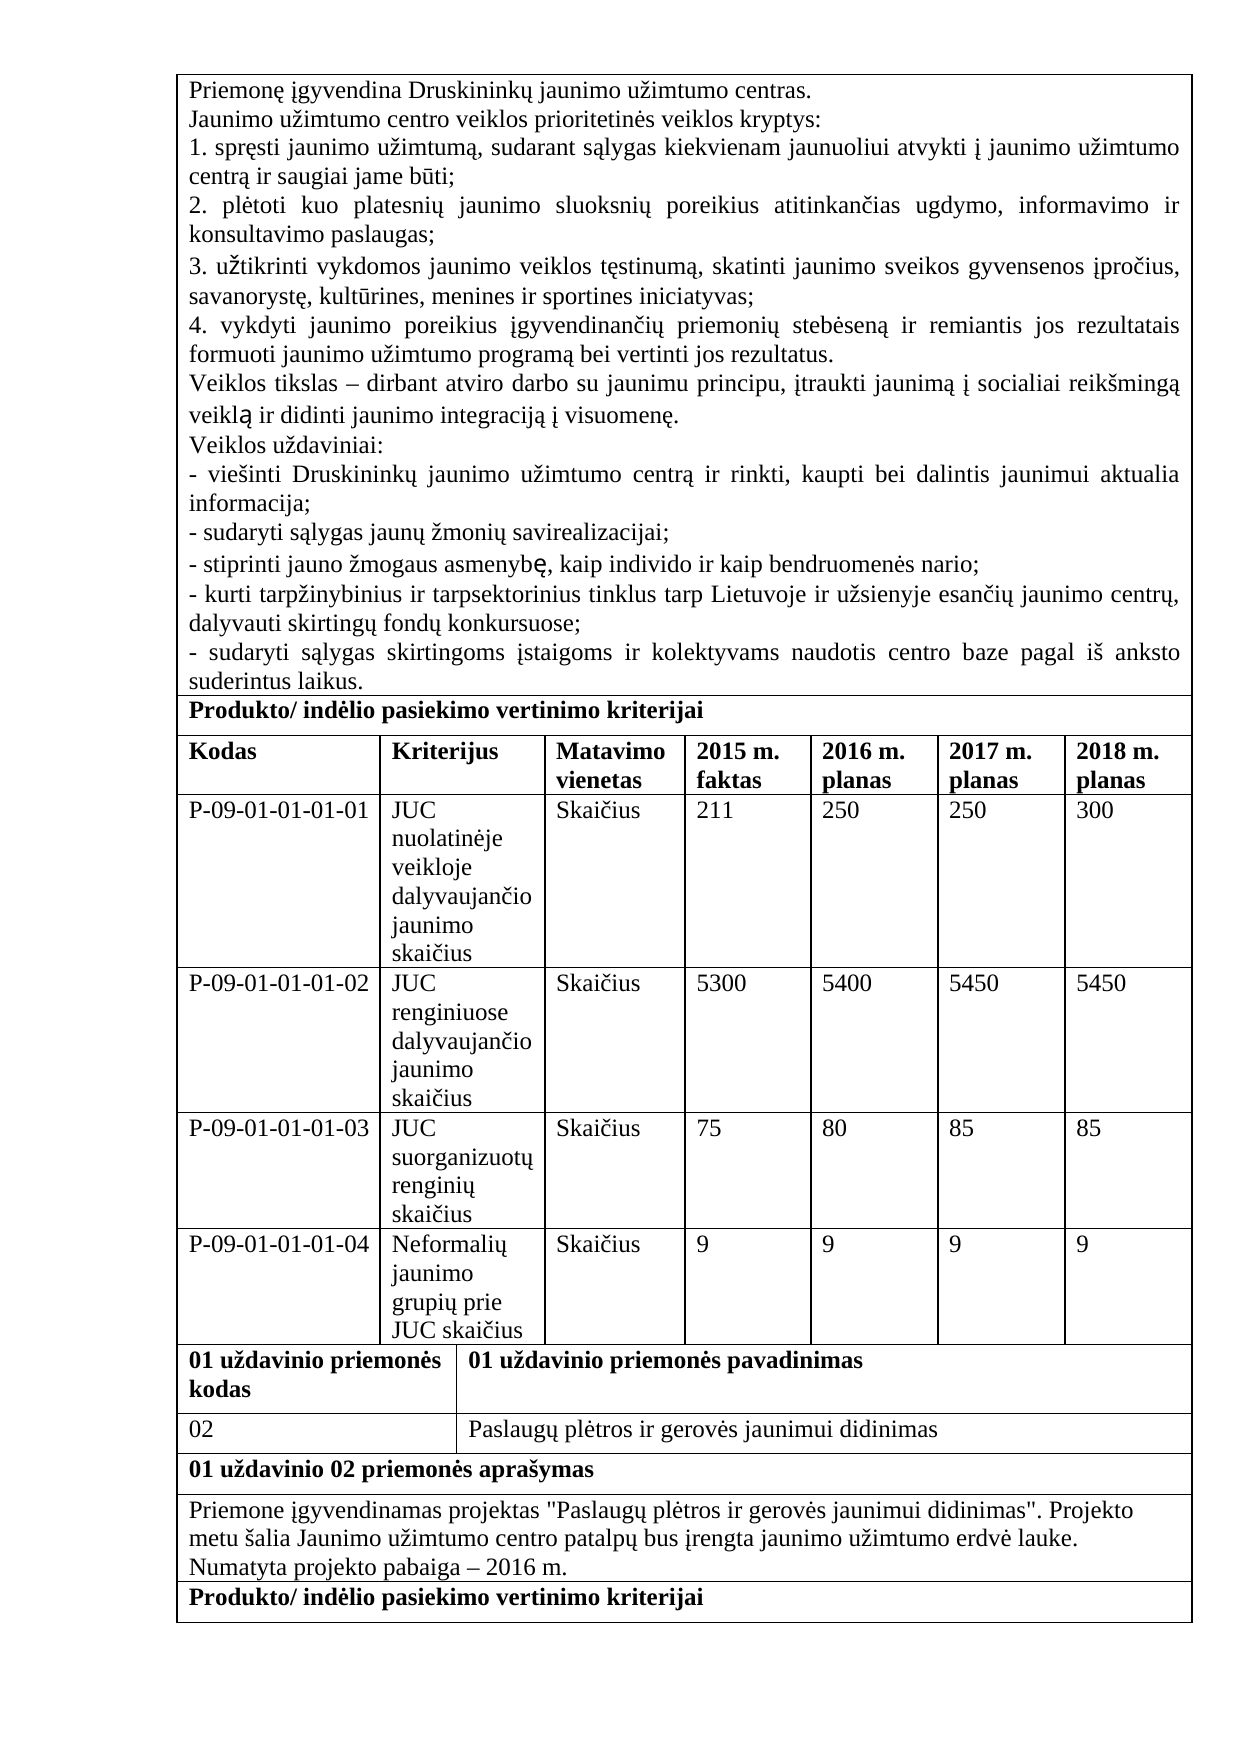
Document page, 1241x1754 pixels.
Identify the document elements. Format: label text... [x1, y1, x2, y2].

table_cell 85 [939, 1113, 1064, 1228]
table_cell 2018 m. planas [1066, 736, 1191, 794]
table_cell Priemonę įgyvendina Druskininkų jaunimo užimtumo centras. Jaunimo užimtumo centro veiklos prioritetinės veiklos kryptys: 1. spręsti jaunimo užimtumą, sudarant sąlygas kiekvienam jaunuoliui atvykti į jaunimo užimtumo centrą ir saugiai jame būti; 2. plėtoti kuo platesnių jaunimo sluoksnių poreikius atitinkančias ugdymo, informavimo ir konsultavimo paslaugas; 3. užtikrinti vykdomos jaunimo veiklos tęstinumą, skatinti jaunimo sveikos gyvensenos įpročius, savanorystę, kultūrines, menines ir sportines iniciatyvas; 4. vykdyti jaunimo poreikius įgyvendinančių priemonių stebėseną ir remiantis jos rezultatais formuoti jaunimo užimtumo programą bei vertinti jos rezultatus. Veiklos tikslas – dirbant atviro darbo su jaunimu principu, įtraukti jaunimą į socialiai reikšmingą veiklą ir didinti jaunimo integraciją į visuomenę. Veiklos uždaviniai: - viešinti Druskininkų jaunimo užimtumo centrą ir rinkti, kaupti bei dalintis jaunimui aktualia informacija; - sudaryti sąlygas jaunų žmonių savirealizacijai; - stiprinti jauno žmogaus asmenybę, kaip individo ir kaip bendruomenės nario; - kurti tarpžinybinius ir tarpsektorinius tinklus tarp Lietuvoje ir užsienyje esančių jaunimo centrų, dalyvauti skirtingų fondų konkursuose; - sudaryti sąlygas skirtingoms įstaigoms ir kolektyvams naudotis centro baze pagal iš anksto suderintus laikus. [178, 75, 1191, 694]
table_cell 250 [812, 795, 937, 967]
table_cell Skaičius [546, 795, 684, 967]
table_cell P-09-01-01-01-01 [178, 795, 379, 967]
table_cell 2015 m. faktas [686, 736, 810, 794]
table_cell 80 [812, 1113, 937, 1228]
table_cell 01 uždavinio priemonės pavadinimas [457, 1345, 1191, 1413]
table_cell Kriterijus [381, 736, 544, 794]
table_cell Skaičius [546, 1113, 684, 1228]
table_cell P-09-01-01-01-04 [178, 1229, 379, 1344]
table_cell 75 [686, 1113, 810, 1228]
table_cell 2016 m. planas [812, 736, 937, 794]
table_cell 5400 [812, 968, 937, 1112]
table_cell JUC renginiuose dalyvaujančio jaunimo skaičius [381, 968, 544, 1112]
table_cell 9 [686, 1229, 810, 1344]
table_cell Produkto/ indėlio pasiekimo vertinimo kriterijai [178, 1582, 1191, 1622]
table_cell 9 [939, 1229, 1064, 1344]
table_cell 85 [1066, 1113, 1191, 1228]
table_cell JUC nuolatinėje veikloje dalyvaujančio jaunimo skaičius [381, 795, 544, 967]
table_cell Kodas [178, 736, 379, 794]
table_cell P-09-01-01-01-03 [178, 1113, 379, 1228]
table_cell Paslaugų plėtros ir gerovės jaunimui didinimas [457, 1414, 1191, 1453]
table_cell Skaičius [546, 968, 684, 1112]
table_cell 01 uždavinio priemonės kodas [178, 1345, 456, 1413]
table_cell 5450 [939, 968, 1064, 1112]
table_cell Priemone įgyvendinamas projektas "Paslaugų plėtros ir gerovės jaunimui didinimas". Projekto metu šalia Jaunimo užimtumo centro patalpų bus įrengta jaunimo užimtumo erdvė lauke. Numatyta projekto pabaiga – 2016 m. [178, 1495, 1191, 1581]
table_cell 01 uždavinio 02 priemonės aprašymas [178, 1454, 1191, 1494]
table_cell Skaičius [546, 1229, 684, 1344]
table_cell 02 [178, 1414, 456, 1453]
table_cell JUC suorganizuotų renginių skaičius [381, 1113, 544, 1228]
table_cell 211 [686, 795, 810, 967]
table_cell P-09-01-01-01-02 [178, 968, 379, 1112]
table_cell 2017 m. planas [939, 736, 1064, 794]
table_cell 300 [1066, 795, 1191, 967]
table_cell 250 [939, 795, 1064, 967]
table_cell 5450 [1066, 968, 1191, 1112]
table_cell 9 [812, 1229, 937, 1344]
table_cell Produkto/ indėlio pasiekimo vertinimo kriterijai [178, 696, 1191, 735]
table_cell Matavimo vienetas [546, 736, 684, 794]
table_cell 5300 [686, 968, 810, 1112]
table_cell 9 [1066, 1229, 1191, 1344]
table_cell Neformalių jaunimo grupių prie JUC skaičius [381, 1229, 544, 1344]
